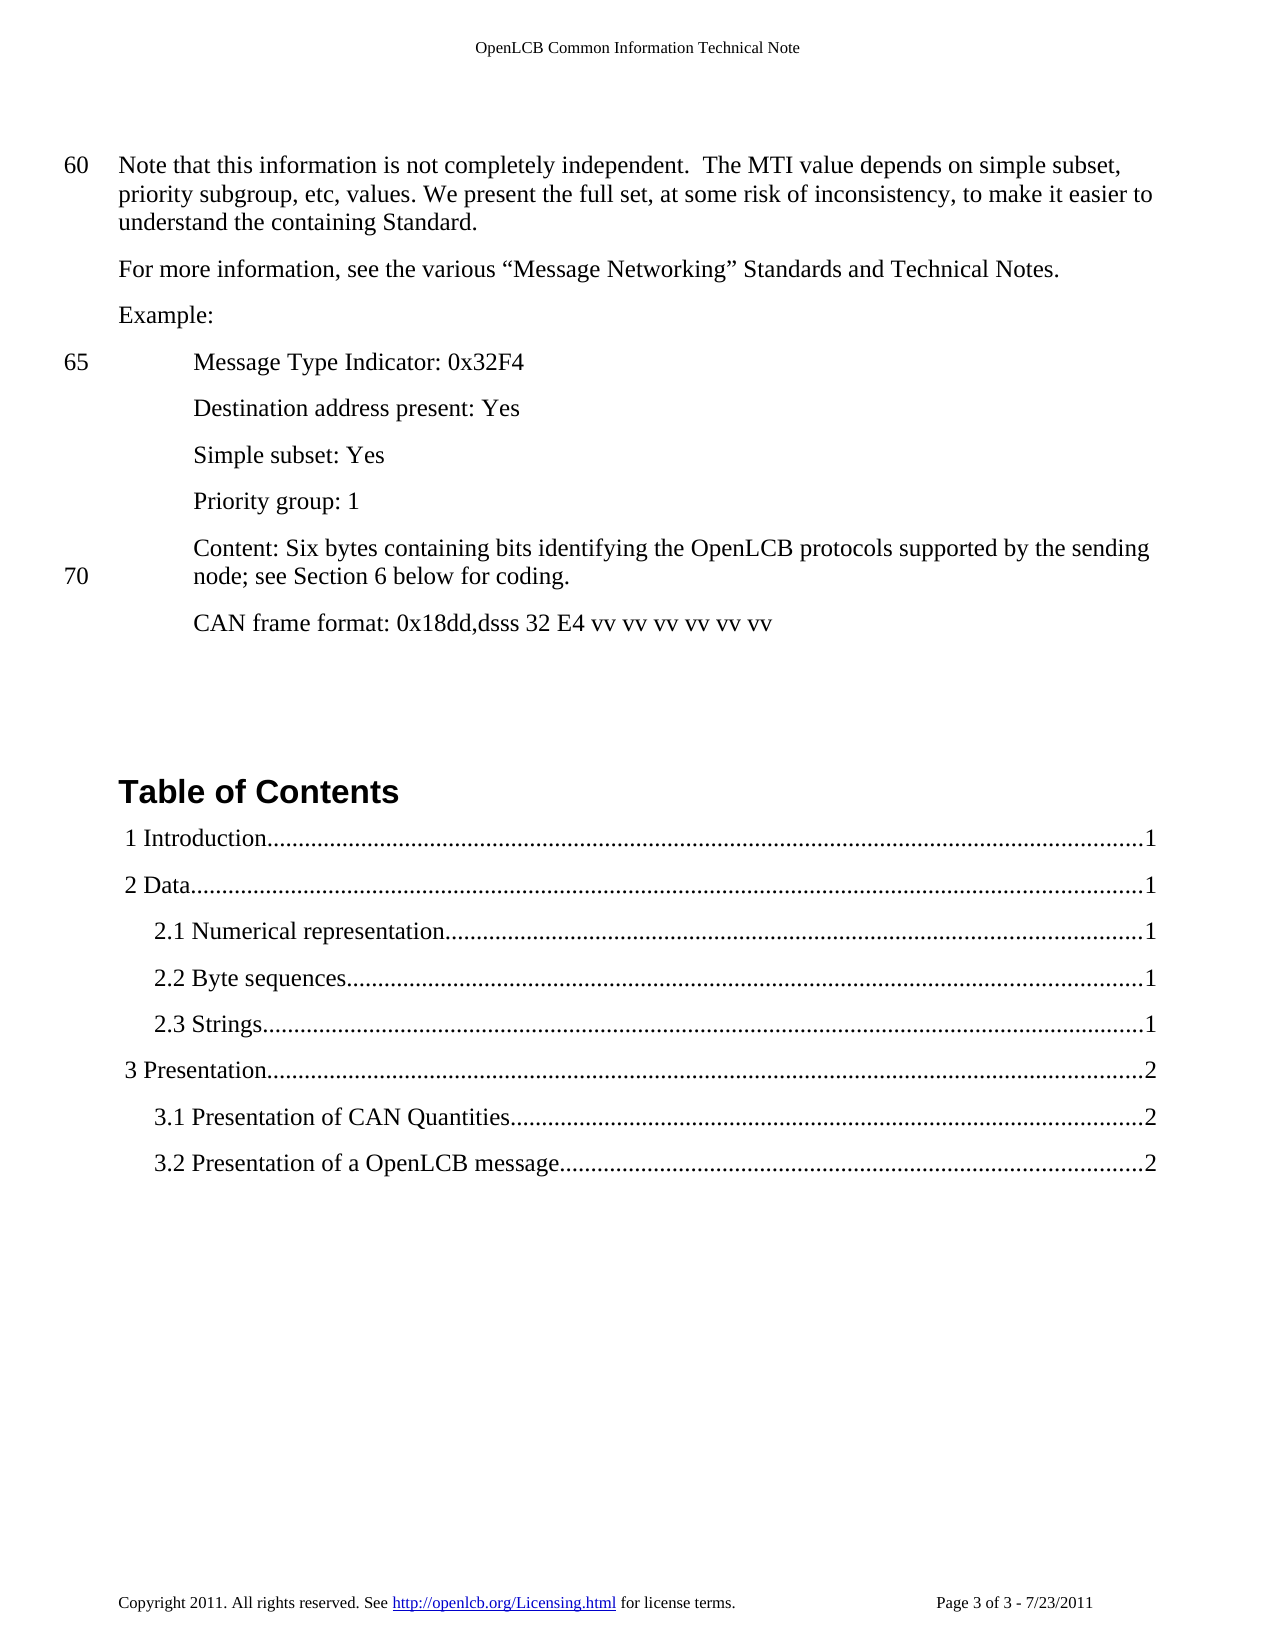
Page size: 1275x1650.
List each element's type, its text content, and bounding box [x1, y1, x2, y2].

text 3 Presentation 2 [118, 1056, 1157, 1084]
subtitle Table of Contents [118, 772, 1157, 811]
text Priority group: 1 [193, 486, 1157, 515]
text 2.3 Strings 1 [148, 1009, 1157, 1038]
text 2.2 Byte sequences 1 [148, 963, 1157, 991]
text 3.1 Presentation of CAN Quantities 2 [148, 1102, 1157, 1131]
text Destination address present: Yes [193, 393, 1157, 422]
text Example: [118, 300, 1157, 329]
text 1 Introduction 1 [118, 823, 1157, 852]
text 2.1 Numerical representation 1 [148, 916, 1157, 945]
text Message Type Indicator: 0x32F4 [193, 347, 1157, 376]
text CAN frame format: 0x18dd,dsss 32 E4 vv vv vv vv vv vv [193, 608, 1157, 637]
text 2 Data 1 [118, 870, 1157, 898]
text Simple subset: Yes [193, 440, 1157, 468]
text 3.2 Presentation of a OpenLCB message 2 [148, 1148, 1157, 1177]
text Content: Six bytes containing bits identifying the OpenLCB protocols supported by the sending node; see Section 6 below for coding. [193, 533, 1157, 590]
text Note that this information is not completely independent. The MTI value depends on simple subset, priority subgroup, etc, values. We present the full set, at some risk of inconsistency, to make it easier to understand the containing Standard. [118, 150, 1157, 236]
text For more information, see the various “Message Networking” Standards and Technical Notes. [118, 254, 1157, 283]
